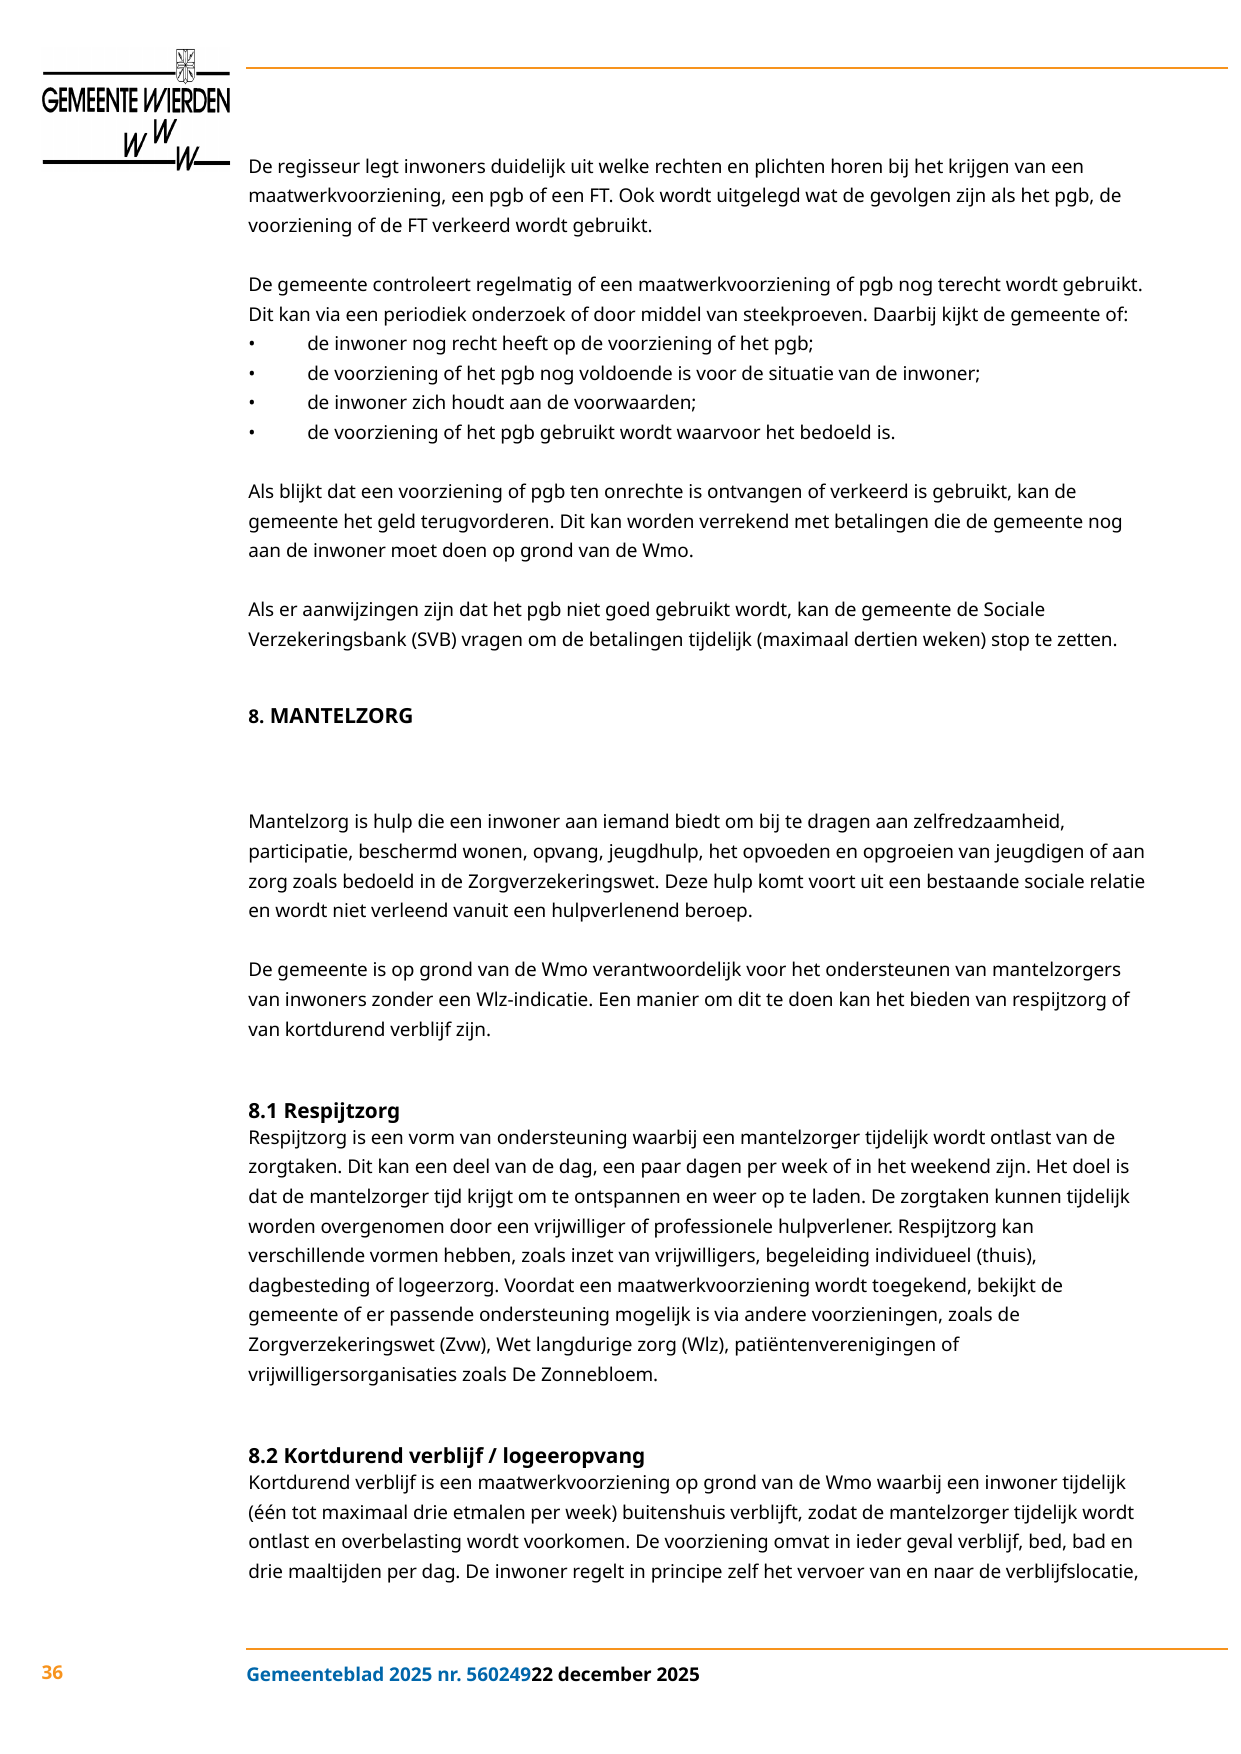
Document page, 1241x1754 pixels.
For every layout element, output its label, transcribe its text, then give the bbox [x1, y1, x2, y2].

list de inwoner zich houdt aan de voorwaarden; [248, 389, 1152, 415]
text Als er aanwijzingen zijn dat het pgb niet goed gebruikt wordt, kan de gemeente de Sociale Verzekeringsbank (SVB) vragen om de betalingen tijdelijk (maximaal dertien weken) stop te zetten. [248, 597, 1152, 652]
text Kortdurend verblijf is een maatwerkvoorziening op grond van de Wmo waarbij een inwoner tijdelijk (één tot maximaal drie etmalen per week) buitenshuis verblijft, zodat de mantelzorger tijdelijk wordt ontlast en overbelasting wordt voorkomen. De voorziening omvat in ieder geval verblijf, bed, bad en drie maaltijden per dag. De inwoner regelt in principe zelf het vervoer van en naar de verblijfslocatie, [248, 1469, 1152, 1584]
list de voorziening of het pgb gebruikt wordt waarvoor het bedoeld is. [248, 419, 1152, 445]
text 8. MANTELZORG [248, 701, 1152, 730]
text Als blijkt dat een voorziening of pgb ten onrechte is ontvangen of verkeerd is gebruikt, kan de gemeente het geld terugvorderen. Dit kan worden verrekend met betalingen die de gemeente nog aan de inwoner moet doen op grond van de Wmo. [248, 478, 1152, 563]
text De gemeente controleert regelmatig of een maatwerkvoorziening of pgb nog terecht wordt gebruikt. Dit kan via een periodiek onderzoek of door middel van steekproeven. Daarbij kijkt de gemeente of: [248, 271, 1152, 326]
text Mantelzorg is hulp die een inwoner aan iemand biedt om bij te dragen aan zelfredzaamheid, participatie, beschermd wonen, opvang, jeugdhulp, het opvoeden en opgroeien van jeugdigen of aan zorg zoals bedoeld in de Zorgverzekeringswet. Deze hulp komt voort uit een bestaande sociale relatie en wordt niet verleend vanuit een hulpverlenend beroep. [248, 809, 1152, 923]
text De regisseur legt inwoners duidelijk uit welke rechten en plichten horen bij het krijgen van een maatwerkvoorziening, een pgb of een FT. Ook wordt uitgelegd wat de gevolgen zijn als het pgb, de voorziening of de FT verkeerd wordt gebruikt. [248, 153, 1152, 238]
text 8.1 Respijtzorg [248, 1096, 1152, 1124]
text Respijtzorg is een vorm van ondersteuning waarbij een mantelzorger tijdelijk wordt ontlast van de zorgtaken. Dit kan een deel van de dag, een paar dagen per week of in het weekend zijn. Het doel is dat de mantelzorger tijd krijgt om te ontspannen en weer op te laden. De zorgtaken kunnen tijdelijk worden overgenomen door een vrijwilliger of professionele hulpverlener. Respijtzorg kan verschillende vormen hebben, zoals inzet van vrijwilligers, begeleiding individueel (thuis), dagbesteding of logeerzorg. Voordat een maatwerkvoorziening wordt toegekend, bekijkt de gemeente of er passende ondersteuning mogelijk is via andere voorzieningen, zoals de Zorgverzekeringswet (Zvw), Wet langdurige zorg (Wlz), patiëntenverenigingen of vrijwilligersorganisaties zoals De Zonnebloem. [248, 1124, 1152, 1387]
picture [41, 47, 231, 172]
text 8.2 Kortdurend verblijf / logeeropvang [248, 1441, 1152, 1469]
text De gemeente is op grond van de Wmo verantwoordelijk voor het ondersteunen van mantelzorgers van inwoners zonder een Wlz-indicatie. Een manier om dit te doen kan het bieden van respijtzorg of van kortdurend verblijf zijn. [248, 957, 1152, 1041]
list de voorziening of het pgb nog voldoende is voor de situatie van de inwoner; [248, 360, 1152, 386]
list de inwoner nog recht heeft op de voorziening of het pgb; [248, 330, 1152, 356]
